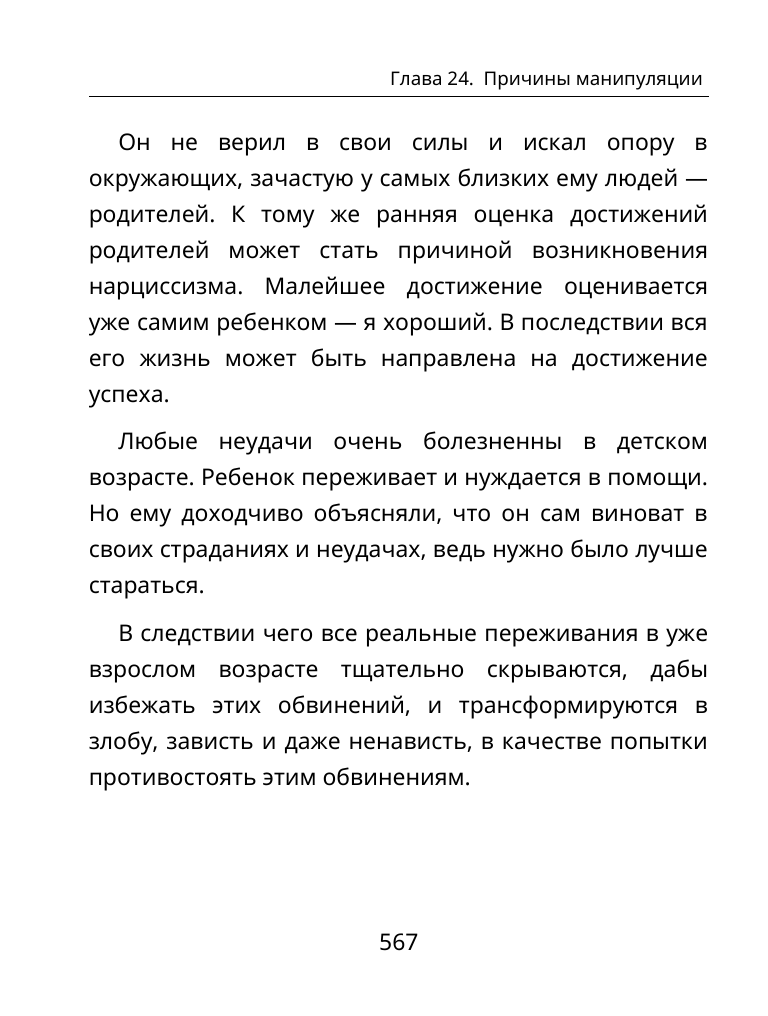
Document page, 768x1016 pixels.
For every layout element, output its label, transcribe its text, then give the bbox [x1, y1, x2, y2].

text В следствии чего все реальные переживания в уже взрослом возрасте тщательно скрываются, дабы избежать этих обвинений, и трансформируются в злобу, зависть и даже ненависть, в качестве попытки противостоять этим обвинениям. [88, 617, 709, 792]
text Любые неудачи очень болезненны в детском возрасте. Ребенок переживает и нуждается в помощи. Но ему доходчиво объясняли, что он сам виноват в своих страданиях и неудачах, ведь нужно было лучше стараться. [88, 425, 709, 600]
text Он не верил в свои силы и искал опору в окружающих, зачастую у самых близких ему людей — родителей. К тому же ранняя оценка достижений родителей может стать причиной возникновения нарциссизма. Малейшее достижение оценивается уже самим ребенком — я хороший. В последствии вся его жизнь может быть направлена на достижение успеха. [88, 126, 709, 409]
